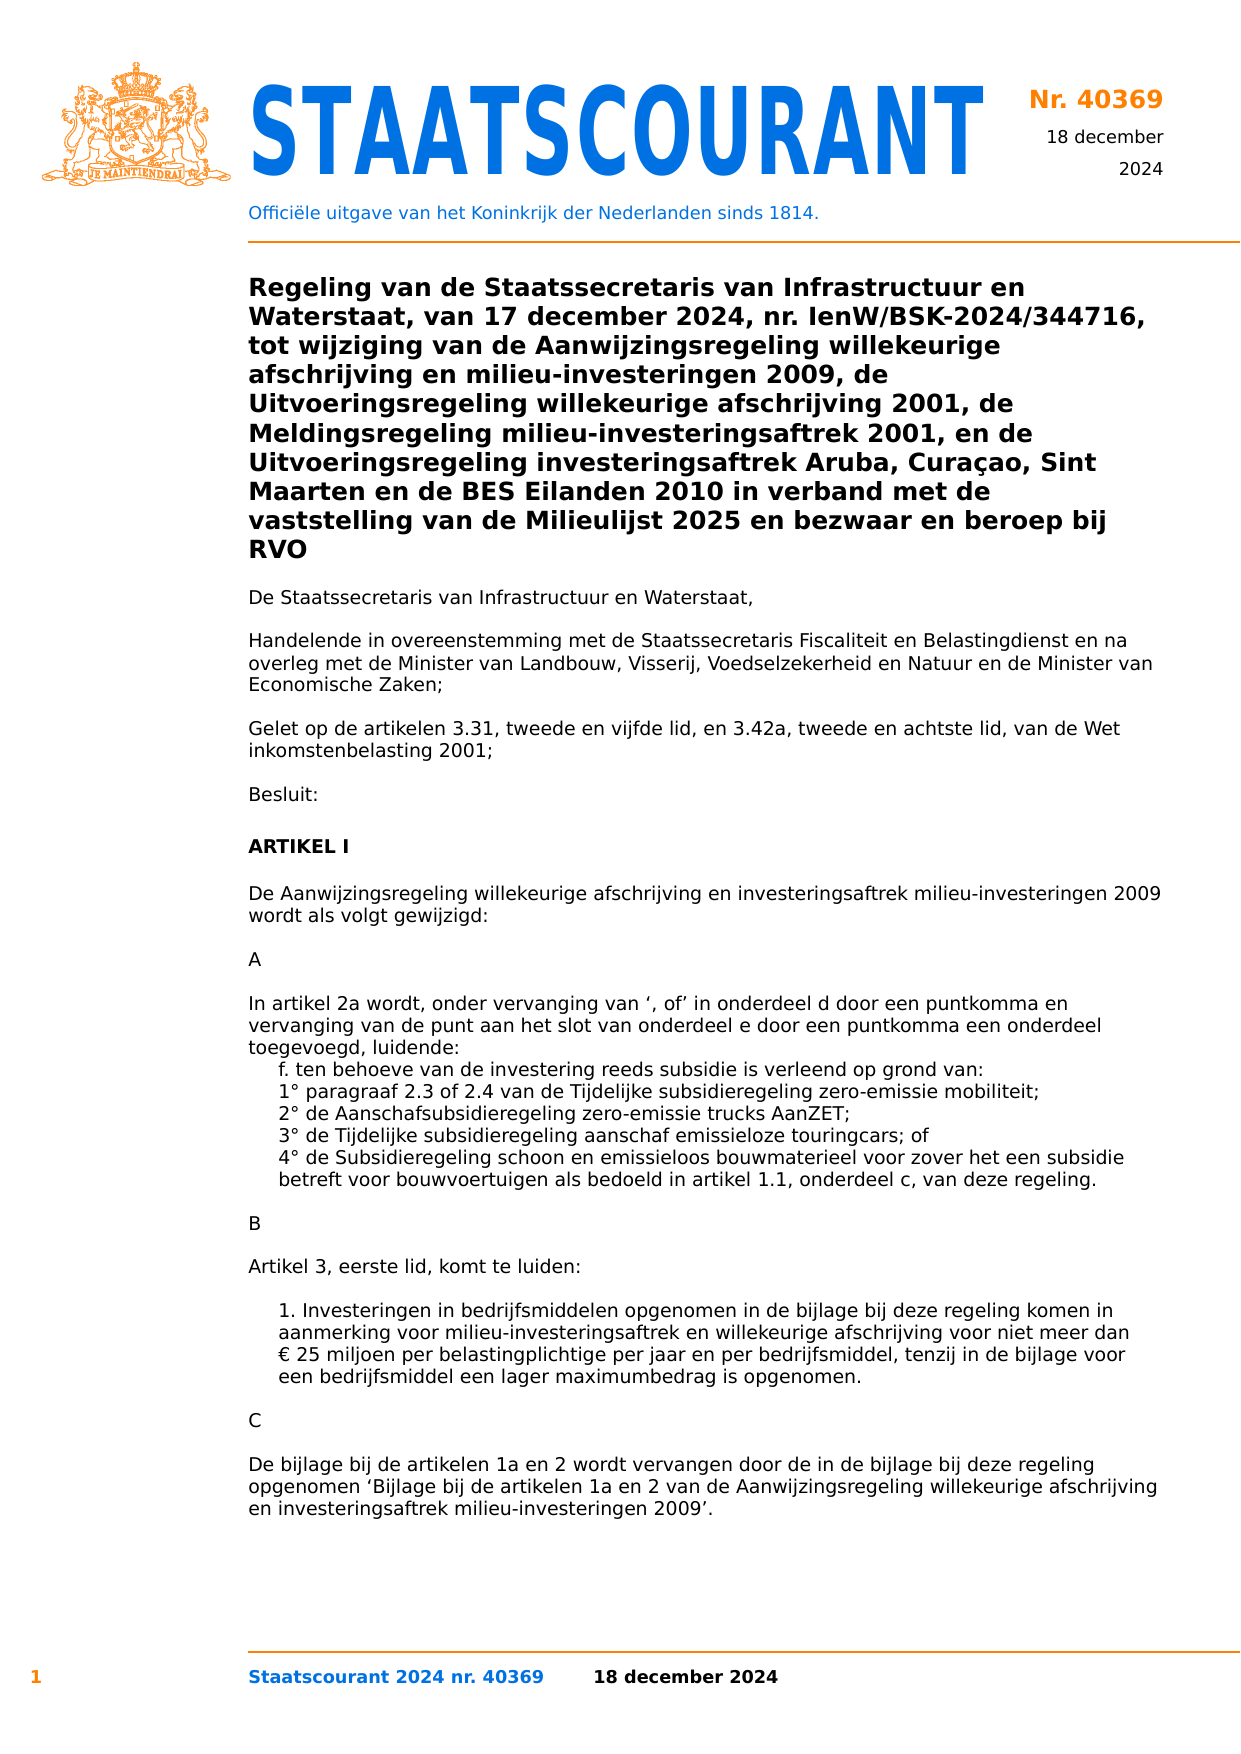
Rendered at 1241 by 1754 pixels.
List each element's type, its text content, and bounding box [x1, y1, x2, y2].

table_header Nr. 40369 [998, 62, 1240, 121]
text B [248, 1212, 1163, 1234]
text f. ten behoeve van de investering reeds subsidie is verleend op grond van: [278, 1059, 1163, 1081]
text Gelet op de artikelen 3.31, tweede en vijfde lid, en 3.42a, tweede en achtste lid, van de Wet inkomstenbelasting 2001; [248, 718, 1163, 762]
table_header [25, 62, 248, 241]
text 1. Investeringen in bedrijfsmiddelen opgenomen in de bijlage bij deze regeling komen in aanmerking voor milieu-investeringsaftrek en willekeurige afschrijving voor niet meer dan € 25 miljoen per belastingplichtige per jaar en per bedrijfsmiddel, tenzij in de bijlage voor een bedrijfsmiddel een lager maximumbedrag is opgenomen. [278, 1300, 1163, 1388]
subtitle ARTIKEL I [248, 836, 1163, 858]
subtitle Regeling van de Staatssecretaris van Infrastructuur en Waterstaat, van 17 december 2024, nr. IenW/BSK-2024/344716, tot wijziging van de Aanwijzingsregeling willekeurige afschrijving en milieu-investeringen 2009, de Uitvoeringsregeling willekeurige afschrijving 2001, de Meldingsregeling milieu-investeringsaftrek 2001, en de Uitvoeringsregeling investeringsaftrek Aruba, Curaçao, Sint Maarten en de BES Eilanden 2010 in verband met de vaststelling van de Milieulijst 2025 en bezwaar en beroep bij RVO [248, 273, 1163, 565]
table_header STAATSCOURANT [248, 62, 998, 203]
text 4° de Subsidieregeling schoon en emissieloos bouwmaterieel voor zover het een subsidie betreft voor bouwvoertuigen als bedoeld in artikel 1.1, onderdeel c, van deze regeling. [278, 1147, 1163, 1191]
text A [248, 949, 1163, 971]
table_cell 18 december [998, 121, 1240, 153]
text De bijlage bij de artikelen 1a en 2 wordt vervangen door de in de bijlage bij deze regeling opgenomen ‘Bijlage bij de artikelen 1a en 2 van de Aanwijzingsregeling willekeurige afschrijving en investeringsaftrek milieu-investeringen 2009’. [248, 1454, 1163, 1520]
text De Staatssecretaris van Infrastructuur en Waterstaat, [248, 587, 1163, 608]
text In artikel 2a wordt, onder vervanging van ‘, of’ in onderdeel d door een puntkomma en vervanging van de punt aan het slot van onderdeel e door een puntkomma een onderdeel toegevoegd, luidende: [248, 993, 1163, 1059]
picture [41, 62, 231, 186]
table_cell 2024 [998, 153, 1240, 203]
text Handelende in overeenstemming met de Staatssecretaris Fiscaliteit en Belastingdienst en na overleg met de Minister van Landbouw, Visserij, Voedselzekerheid en Natuur en de Minister van Economische Zaken; [248, 630, 1163, 696]
text 3° de Tijdelijke subsidieregeling aanschaf emissieloze touringcars; of [278, 1124, 1163, 1147]
text Artikel 3, eerste lid, komt te luiden: [248, 1256, 1163, 1278]
text 2° de Aanschafsubsidieregeling zero-emissie trucks AanZET; [278, 1103, 1163, 1124]
text C [248, 1410, 1163, 1432]
text 1° paragraaf 2.3 of 2.4 van de Tijdelijke subsidieregeling zero-emissie mobiliteit; [278, 1081, 1163, 1103]
text Besluit: [248, 784, 1163, 806]
table_cell Officiële uitgave van het Koninkrijk der Nederlanden sinds 1814. [248, 203, 1240, 241]
text De Aanwijzingsregeling willekeurige afschrijving en investeringsaftrek milieu-investeringen 2009 wordt als volgt gewijzigd: [248, 883, 1163, 927]
